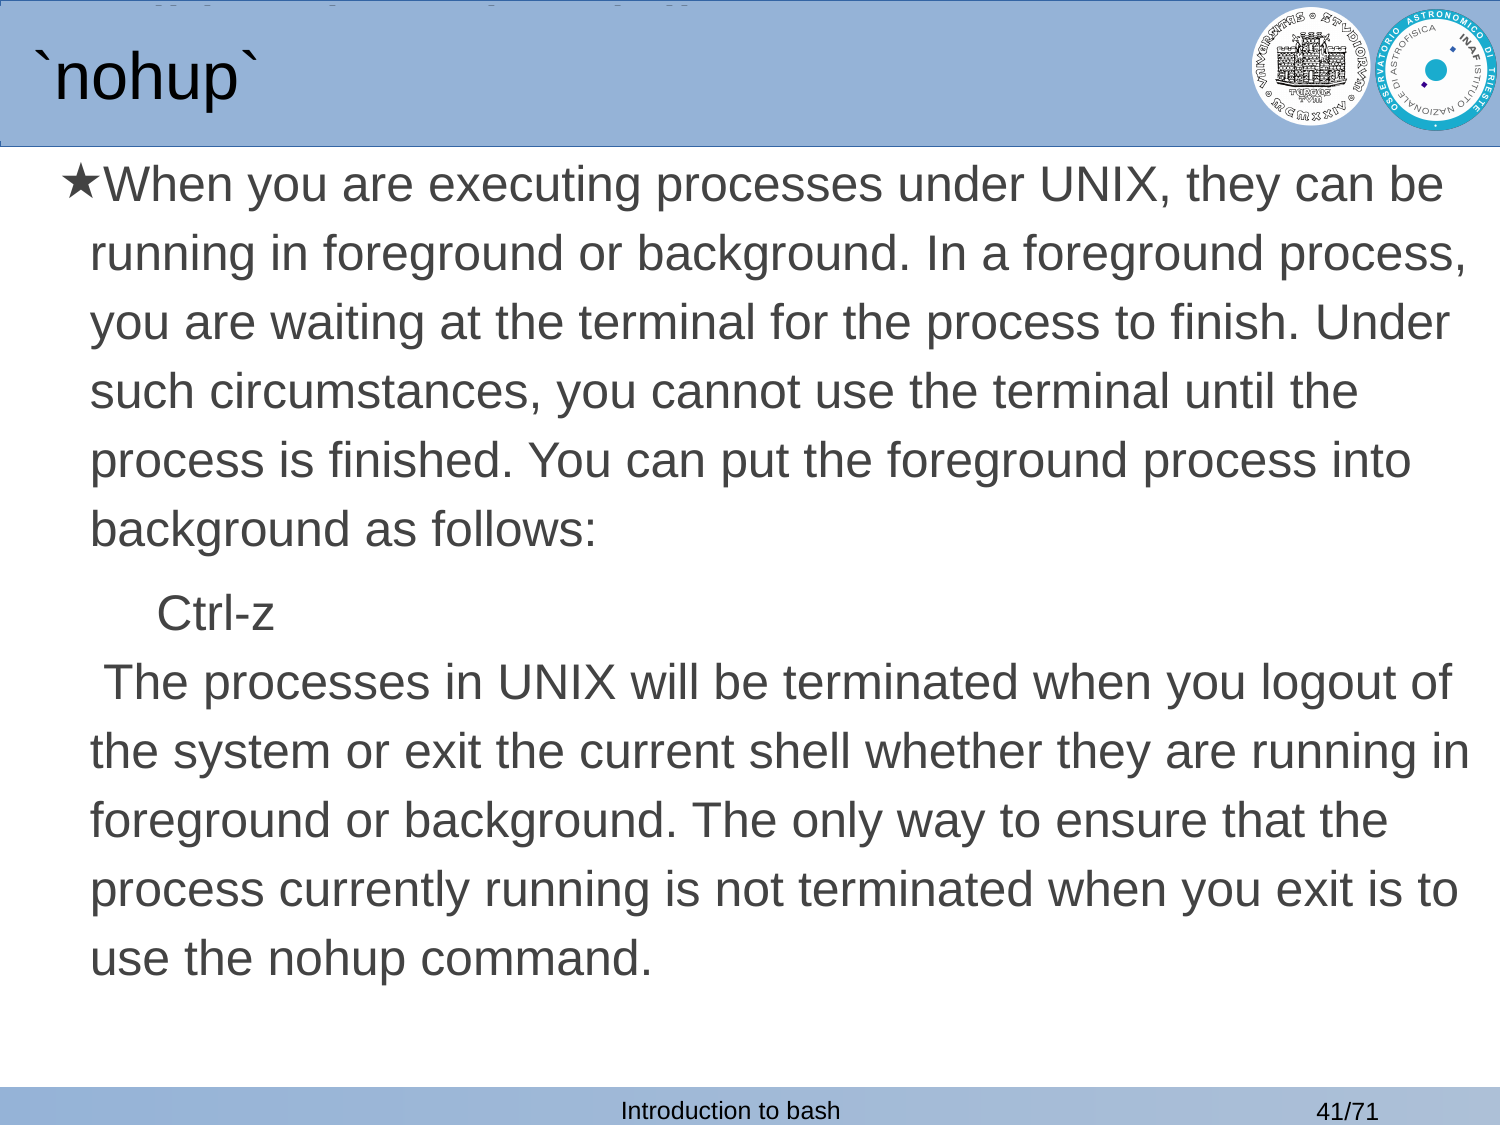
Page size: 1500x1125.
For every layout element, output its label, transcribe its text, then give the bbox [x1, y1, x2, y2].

text_box `nohup` [0, 5, 1232, 134]
title Traditional service delivery [0, 0, 1500, 134]
list When you are executing processes under UNIX, they can be running in foreground or background. In a foreground process, you are waiting at the terminal for the process to finish. Under such circumstances, you cannot use the terminal until the process is finished. You can put the foreground process into background as follows: Ctrl-z The processes in UNIX will be terminated when you logout of the system or exit the current shell whether they are running in foreground or background. The only way to ensure that the process currently running is not terminated when you exit is to use the nohup command. [0, 134, 1500, 1012]
